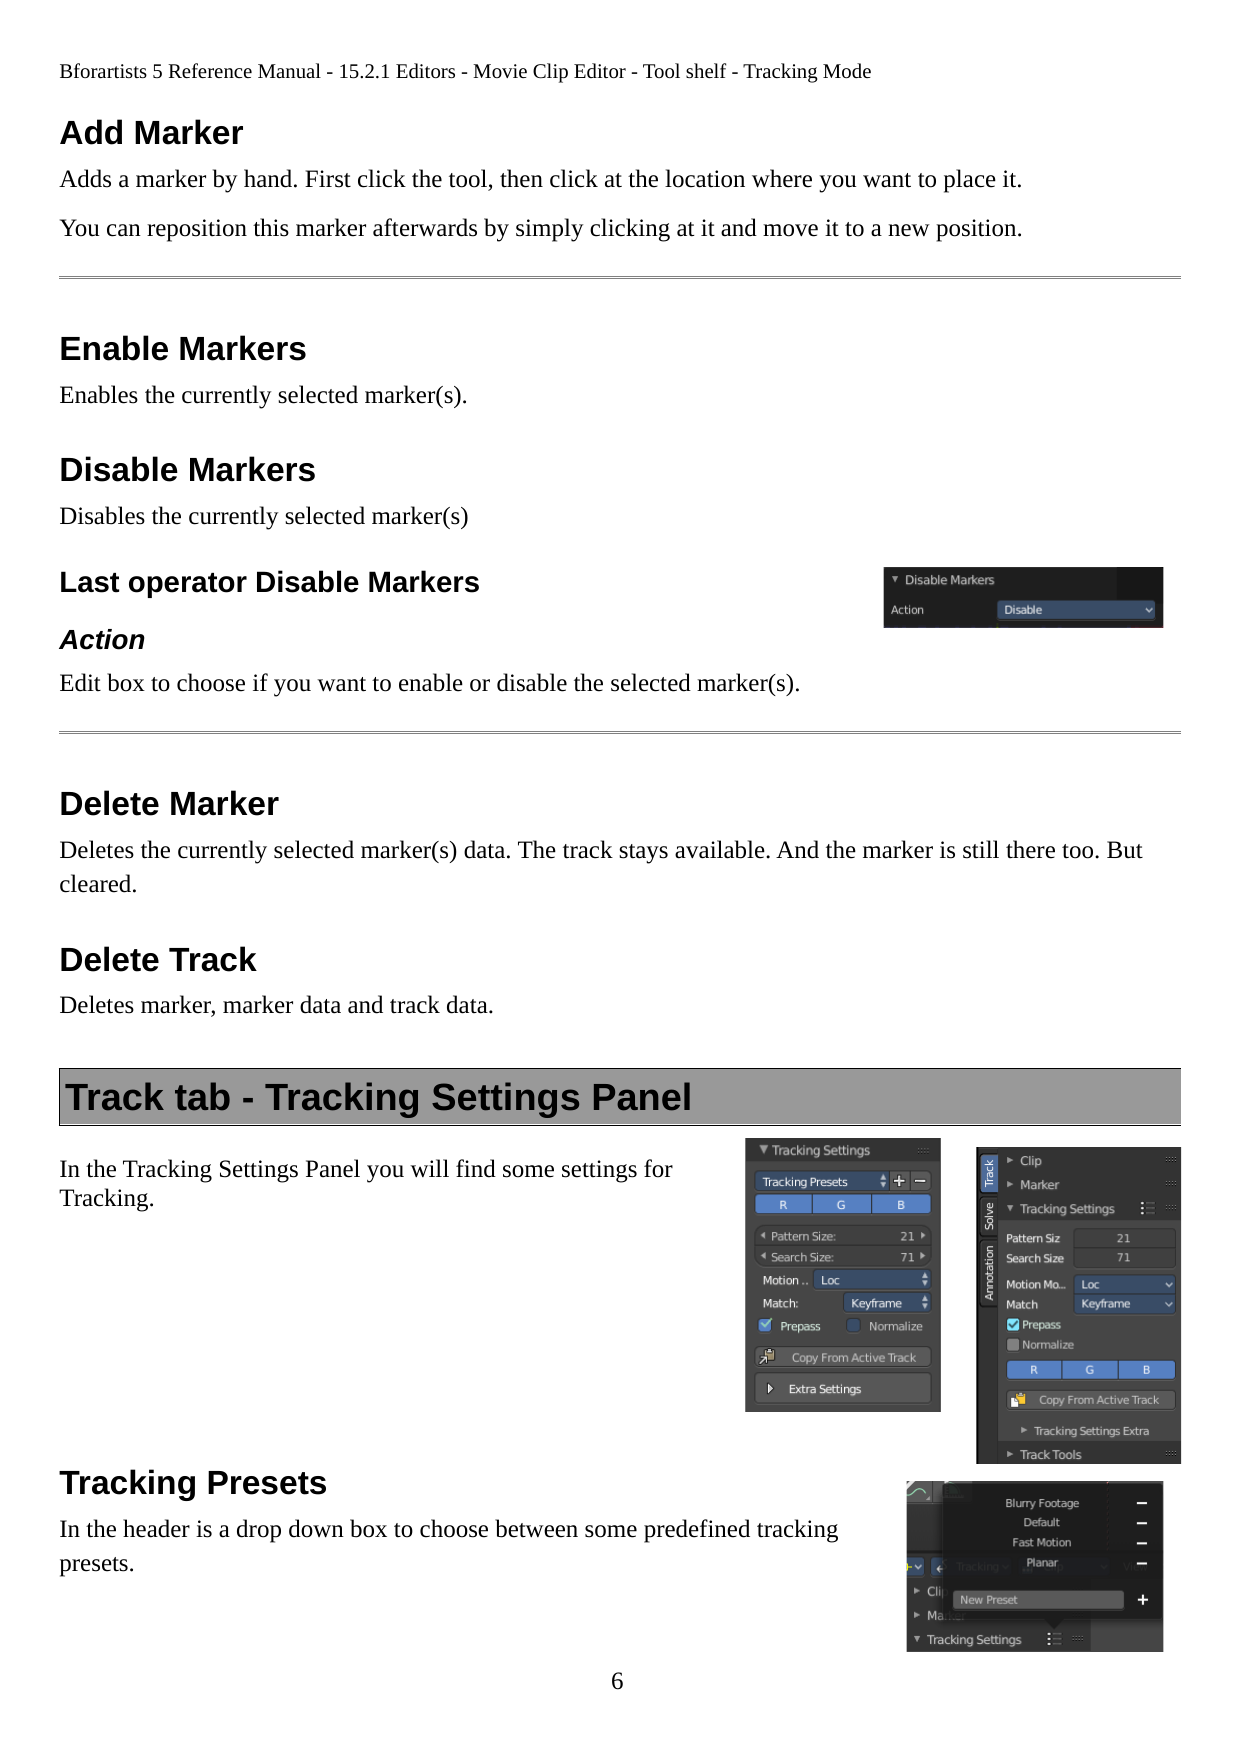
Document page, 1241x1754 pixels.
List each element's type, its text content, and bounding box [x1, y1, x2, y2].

text You can reposition this marker afterwards by simply clicking at it and move it to a new position. [59, 213, 1181, 242]
text Adds a marker by hand. First click the tool, then click at the location where you want to place it. [59, 164, 1181, 192]
text Enables the currently selected marker(s). [59, 380, 1181, 409]
picture [883, 567, 1164, 628]
subtitle Disable Markers [59, 450, 1181, 488]
text Deletes the currently selected marker(s) data. The track stays available. And the marker is still there too. But cleared. [59, 835, 1181, 898]
picture [906, 1481, 1164, 1652]
text Disables the currently selected marker(s) [59, 501, 1181, 530]
table_header Track tab - Tracking Settings Panel [60, 1069, 1181, 1124]
subtitle Delete Track [59, 939, 1181, 978]
text Edit box to choose if you want to enable or disable the selected marker(s). [59, 668, 1181, 697]
subtitle Enable Markers [59, 329, 1181, 367]
text In the Tracking Settings Panel you will find some settings for Tracking. [59, 1154, 745, 1212]
picture [976, 1147, 1182, 1464]
text [941, 1154, 976, 1212]
text In the header is a drop down box to choose between some predefined tracking presets. [59, 1514, 906, 1577]
picture [745, 1138, 941, 1412]
subtitle Tracking Presets [59, 1463, 1181, 1501]
subtitle Add Marker [59, 113, 1181, 151]
subtitle Action [59, 623, 1181, 655]
subtitle Last operator Disable Markers [59, 565, 1181, 598]
subtitle Delete Marker [59, 784, 1181, 822]
text Deletes marker, marker data and track data. [59, 991, 1181, 1019]
